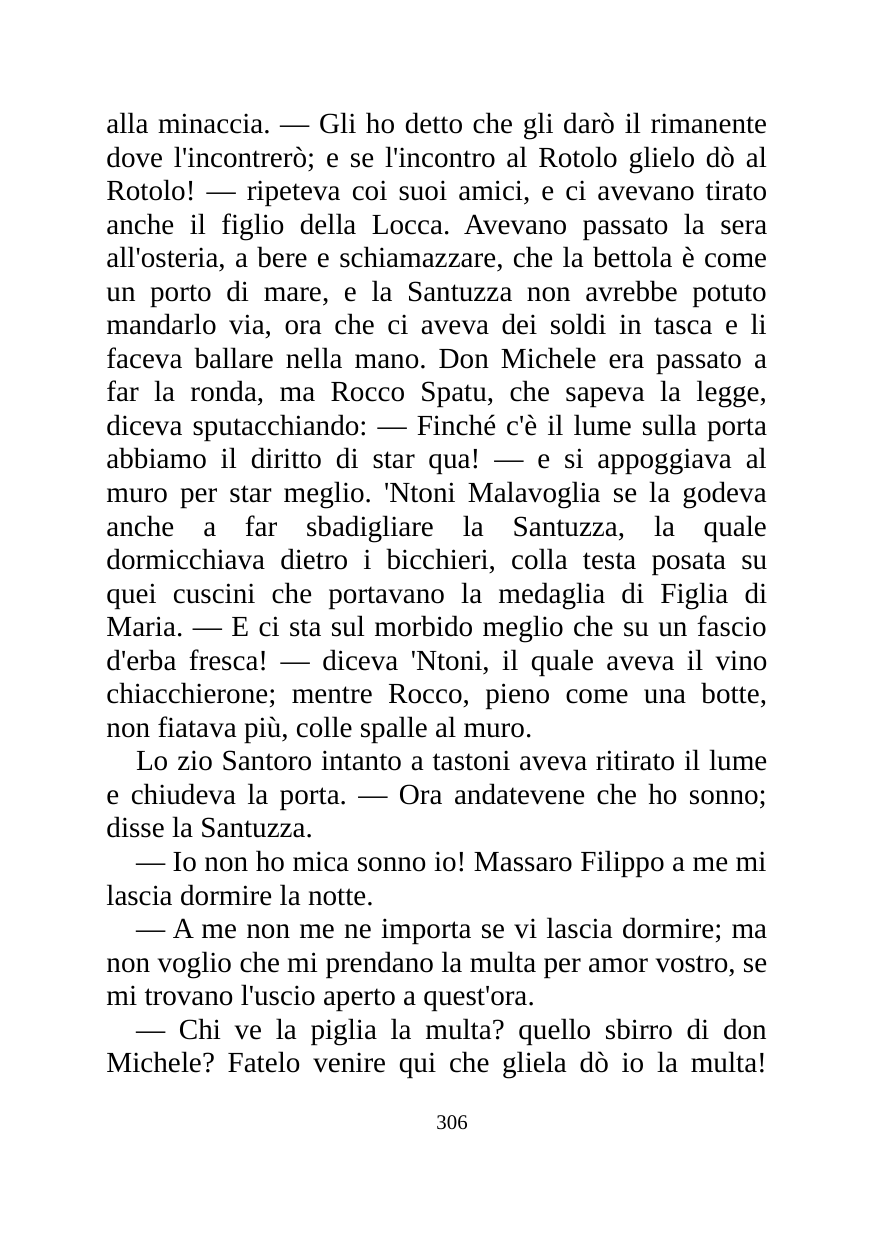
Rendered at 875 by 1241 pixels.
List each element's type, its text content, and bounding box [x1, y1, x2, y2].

text — Chi ve la piglia la multa? quello sbirro di don Michele? Fatelo venire qui che gliela dò io la multa! [106, 1012, 768, 1079]
text Lo zio Santoro intanto a tastoni aveva ritirato il lume e chiudeva la porta. — Ora andatevene che ho sonno; disse la Santuzza. [106, 743, 768, 844]
text alla minaccia. — Gli ho detto che gli darò il rimanente dove l'incontrerò; e se l'incontro al Rotolo glielo dò al Rotolo! — ripeteva coi suoi amici, e ci avevano tirato anche il figlio della Locca. Avevano passato la sera all'osteria, a bere e schiamazzare, che la bettola è come un porto di mare, e la Santuzza non avrebbe potuto mandarlo via, ora che ci aveva dei soldi in tasca e li faceva ballare nella mano. Don Michele era passato a far la ronda, ma Rocco Spatu, che sapeva la legge, diceva sputacchiando: — Finché c'è il lume sulla porta abbiamo il diritto di star qua! — e si appoggiava al muro per star meglio. 'Ntoni Malavoglia se la godeva anche a far sbadigliare la Santuzza, la quale dormicchiava dietro i bicchieri, colla testa posata su quei cuscini che portavano la medaglia di Figlia di Maria. — E ci sta sul morbido meglio che su un fascio d'erba fresca! — diceva 'Ntoni, il quale aveva il vino chiacchierone; mentre Rocco, pieno come una botte, non fiatava più, colle spalle al muro. [106, 106, 768, 743]
text — Io non ho mica sonno io! Massaro Filippo a me mi lascia dormire la notte. [106, 844, 768, 911]
text — A me non me ne importa se vi lascia dormire; ma non voglio che mi prendano la multa per amor vostro, se mi trovano l'uscio aperto a quest'ora. [106, 911, 768, 1012]
